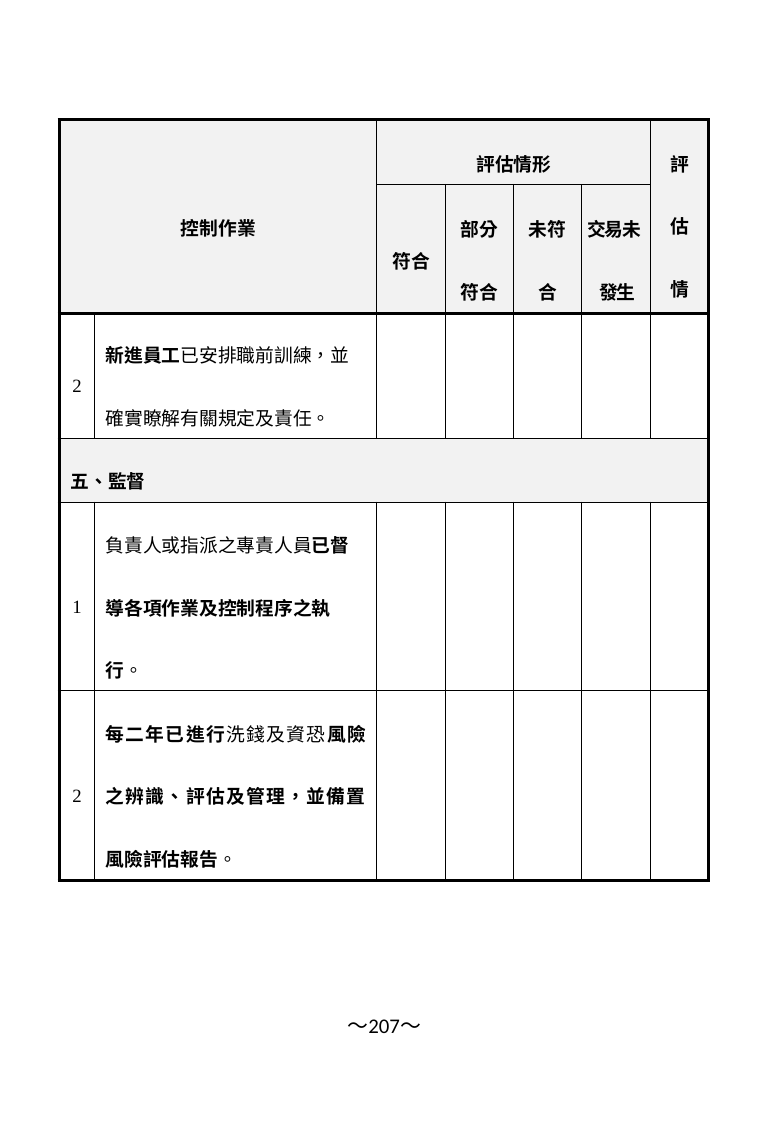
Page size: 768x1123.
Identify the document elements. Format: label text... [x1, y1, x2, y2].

table_cell [582, 691, 650, 879]
table_cell [582, 503, 650, 690]
table_cell [651, 503, 707, 690]
table_cell [377, 691, 445, 879]
table_cell [514, 503, 581, 690]
table_cell [651, 691, 707, 879]
table_cell 2 [61, 315, 94, 438]
table_cell 每二年已進行洗錢及資恐風險之辨識、評估及管理，並備置風險評估報告。 [95, 691, 376, 879]
table_cell 2 [61, 691, 94, 879]
table_cell [446, 315, 513, 438]
table_cell 負責人或指派之專責人員已督導各項作業及控制程序之執行。 [95, 503, 376, 690]
table_cell 交易未發生 [582, 185, 650, 312]
table_cell 1 [61, 503, 94, 690]
table_cell [377, 503, 445, 690]
table_cell 符合 [377, 185, 445, 312]
table_cell 新進員工已安排職前訓練，並確實瞭解有關規定及責任。 [95, 315, 376, 438]
table_cell [446, 503, 513, 690]
table_cell 未符合 [514, 185, 581, 312]
table_header 控制作業 [61, 121, 376, 312]
table_cell [446, 691, 513, 879]
table_cell [514, 691, 581, 879]
table_cell 部分符合 [446, 185, 513, 312]
table_cell [377, 315, 445, 438]
table_cell [651, 315, 707, 438]
table_cell [582, 315, 650, 438]
table_cell [514, 315, 581, 438]
table_cell 五、監督 [61, 439, 707, 502]
table_header 評估情形 [377, 121, 650, 184]
table_header 評估情形說明 [651, 121, 707, 312]
